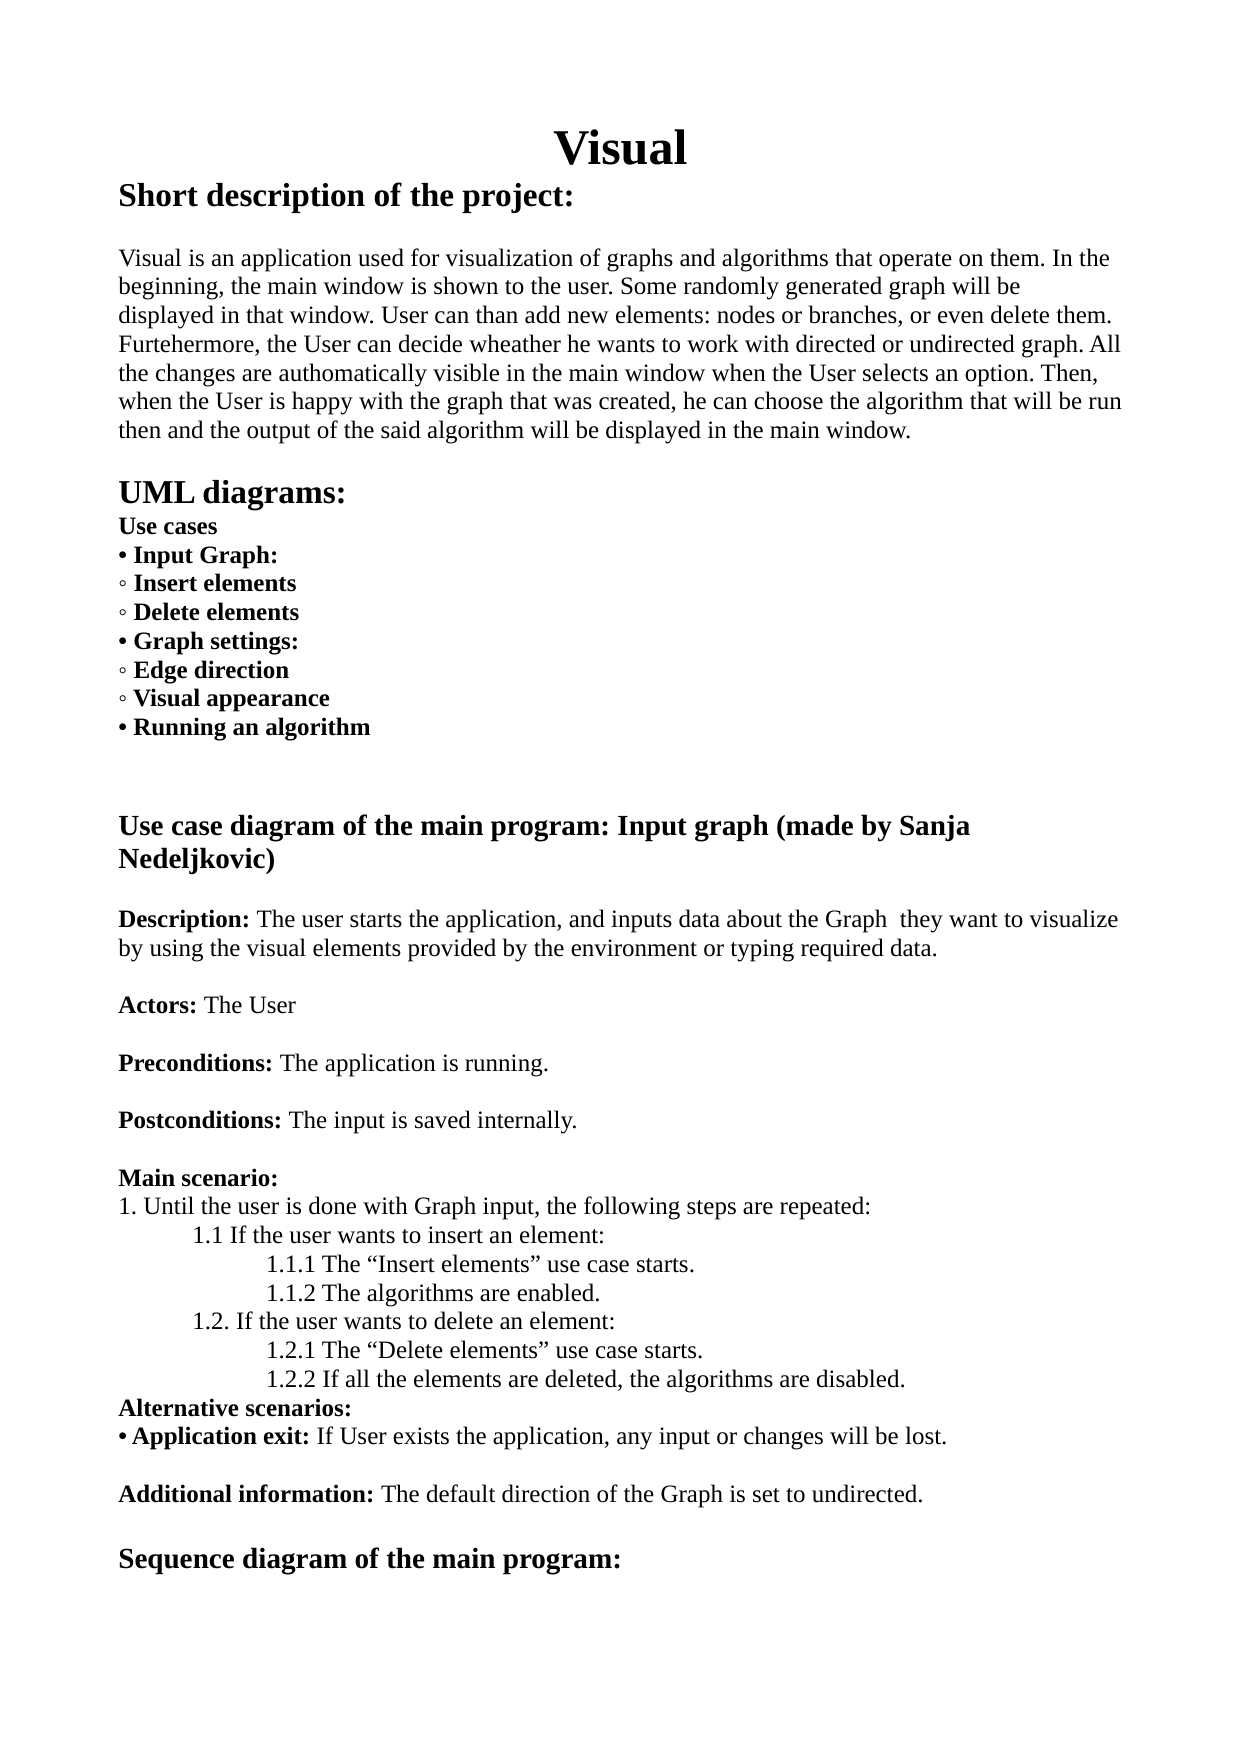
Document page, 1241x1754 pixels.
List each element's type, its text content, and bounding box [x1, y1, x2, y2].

text Main scenario: 1. Until the user is done with Graph input, the following steps are repeated: 1.1 If the user wants to insert an element: 1.1.1 The “Insert elements” use case starts. 1.1.2 The algorithms are enabled. 1.2. If the user wants to delete an element: 1.2.1 The “Delete elements” use case starts. 1.2.2 If all the elements are deleted, the algorithms are disabled. Alternative scenarios: • Application exit: If User exists the application, any input or changes will be lost. [118, 1134, 1122, 1450]
text Additional information: The default direction of the Graph is set to undirected. [118, 1450, 1122, 1508]
text Visual is an application used for visualization of graphs and algorithms that operate on them. In the beginning, the main window is shown to the user. Some randomly generated graph will be displayed in that window. User can than add new elements: nodes or branches, or even delete them. Furtehermore, the User can decide wheather he wants to work with directed or undirected graph. All the changes are authomatically visible in the main window when the User selects an option. Then, when the User is happy with the graph that was created, he can choose the algorithm that will be run then and the output of the said algorithm will be displayed in the main window. [118, 243, 1122, 444]
text Description: The user starts the application, and inputs data about the Graph they want to visualize by using the visual elements provided by the environment or typing required data. [118, 875, 1122, 961]
text Actors: The User [118, 961, 1122, 1019]
text Preconditions: The application is running. [118, 1019, 1122, 1076]
text Use cases • Input Graph: ◦ Insert elements ◦ Delete elements • Graph settings: ◦ Edge direction ◦ Visual appearance • Running an algorithm [118, 511, 1122, 741]
text Use case diagram of the main program: Input graph (made by Sanja Nedeljkovic) [118, 808, 1122, 875]
text Postconditions: The input is saved internally. [118, 1076, 1122, 1134]
text Visual [118, 118, 1122, 176]
text Short description of the project: [118, 176, 1122, 214]
text Sequence diagram of the main program: [118, 1541, 1122, 1575]
text UML diagrams: [118, 473, 1122, 511]
